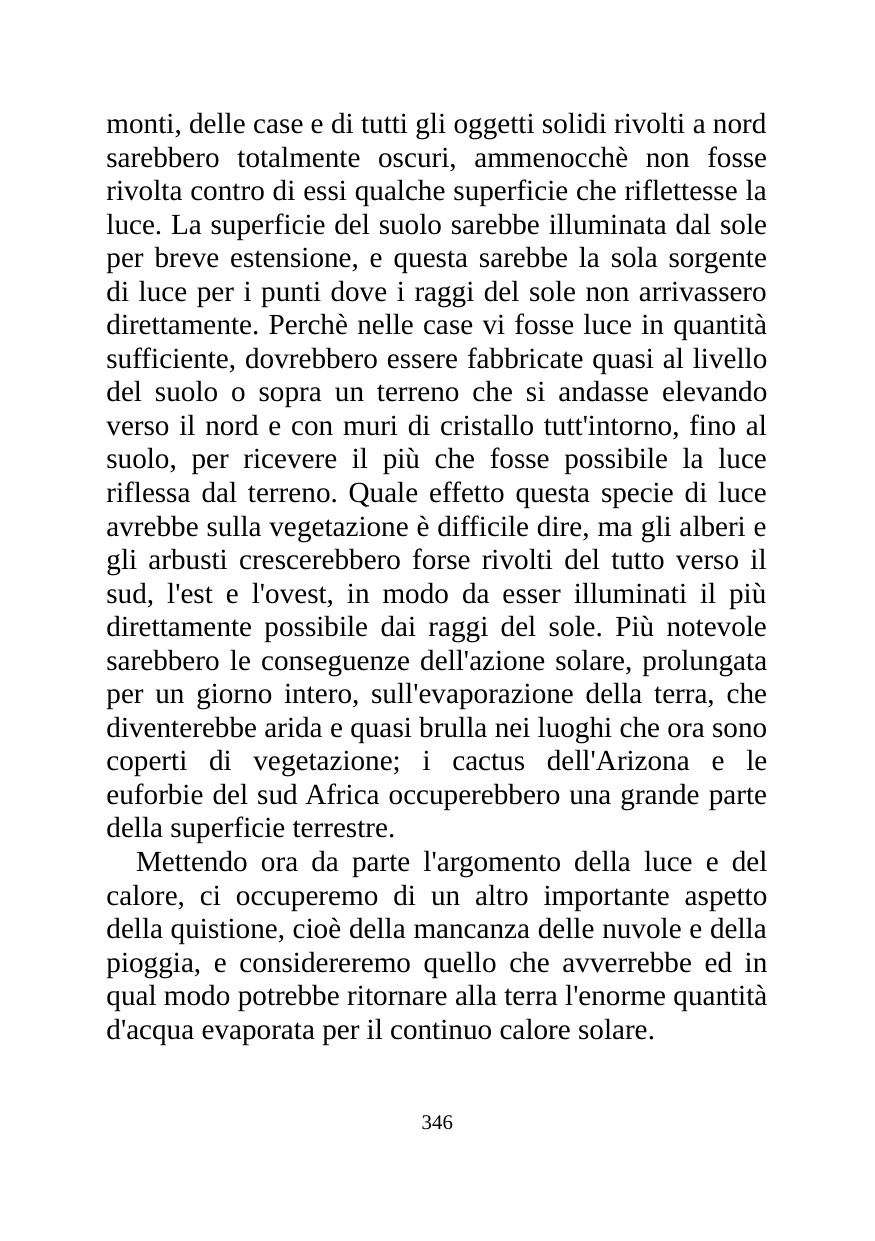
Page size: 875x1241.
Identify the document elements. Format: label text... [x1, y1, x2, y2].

text monti, delle case e di tutti gli oggetti solidi rivolti a nord sarebbero totalmente oscuri, ammenocchè non fosse rivolta contro di essi qualche superficie che riflettesse la luce. La superficie del suolo sarebbe illuminata dal sole per breve estensione, e questa sarebbe la sola sorgente di luce per i punti dove i raggi del sole non arrivassero direttamente. Perchè nelle case vi fosse luce in quantità sufficiente, dovrebbero essere fabbricate quasi al livello del suolo o sopra un terreno che si andasse elevando verso il nord e con muri di cristallo tutt'intorno, fino al suolo, per ricevere il più che fosse possibile la luce riflessa dal terreno. Quale effetto questa specie di luce avrebbe sulla vegetazione è difficile dire, ma gli alberi e gli arbusti crescerebbero forse rivolti del tutto verso il sud, l'est e l'ovest, in modo da esser illuminati il più direttamente possibile dai raggi del sole. Più notevole sarebbero le conseguenze dell'azione solare, prolungata per un giorno intero, sull'evaporazione della terra, che diventerebbe arida e quasi brulla nei luoghi che ora sono coperti di vegetazione; i cactus dell'Arizona e le euforbie del sud Africa occuperebbero una grande parte della superficie terrestre. [106, 106, 768, 844]
text Mettendo ora da parte l'argomento della luce e del calore, ci occuperemo di un altro importante aspetto della quistione, cioè della mancanza delle nuvole e della pioggia, e considereremo quello che avverrebbe ed in qual modo potrebbe ritornare alla terra l'enorme quantità d'acqua evaporata per il continuo calore solare. [106, 844, 768, 1045]
